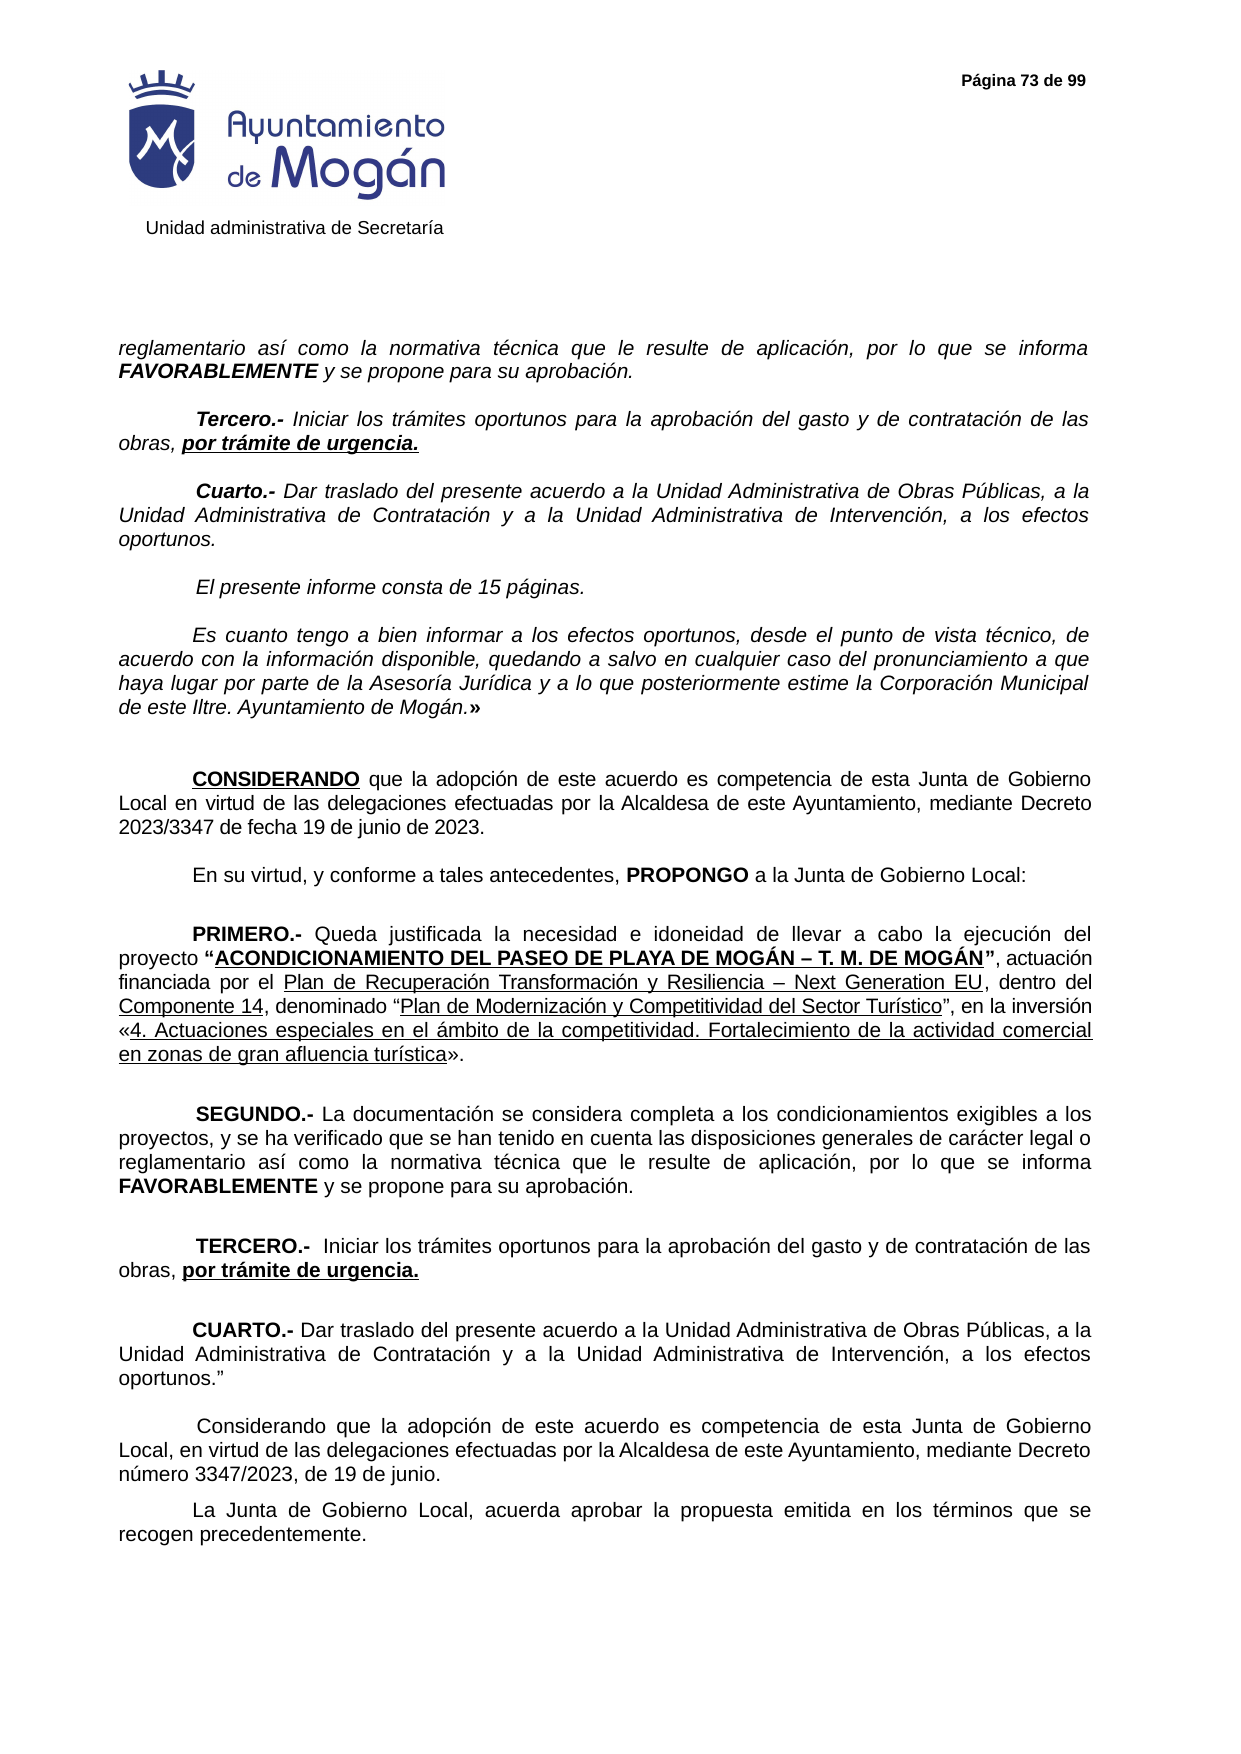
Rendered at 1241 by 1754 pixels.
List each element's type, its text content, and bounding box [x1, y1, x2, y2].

text Considerando que la adopción de este acuerdo es competencia de esta Junta de Gobierno Local, en virtud de las delegaciones efectuadas por la Alcaldesa de este Ayuntamiento, mediante Decreto número 3347/2023, de 19 de junio. [118, 1413, 1092, 1485]
text Es cuanto tengo a bien informar a los efectos oportunos, desde el punto de vista técnico, de acuerdo con la información disponible, quedando a salvo en cualquier caso del pronunciamiento a que haya lugar por parte de la Asesoría Jurídica y a lo que posteriormente estime la Corporación Municipal de este Iltre. Ayuntamiento de Mogán.» [118, 623, 1092, 719]
text El presente informe consta de 15 páginas. [118, 575, 1092, 599]
text CONSIDERANDO que la adopción de este acuerdo es competencia de esta Junta de Gobierno Local en virtud de las delegaciones efectuadas por la Alcaldesa de este Ayuntamiento, mediante Decreto 2023/3347 de fecha 19 de junio de 2023. [118, 767, 1092, 838]
text reglamentario así como la normativa técnica que le resulte de aplicación, por lo que se informa FAVORABLEMENTE y se propone para su aprobación. [118, 335, 1092, 383]
text SEGUNDO.- La documentación se considera completa a los condicionamientos exigibles a los proyectos, y se ha verificado que se han tenido en cuenta las disposiciones generales de carácter legal o reglamentario así como la normativa técnica que le resulte de aplicación, por lo que se informa FAVORABLEMENTE y se propone para su aprobación. [118, 1102, 1092, 1198]
text Tercero.- Iniciar los trámites oportunos para la aprobación del gasto y de contratación de las obras, por trámite de urgencia. [118, 407, 1092, 455]
text CUARTO.- Dar traslado del presente acuerdo a la Unidad Administrativa de Obras Públicas, a la Unidad Administrativa de Contratación y a la Unidad Administrativa de Intervención, a los efectos oportunos.” [118, 1318, 1092, 1389]
picture [128, 70, 445, 206]
text Cuarto.- Dar traslado del presente acuerdo a la Unidad Administrativa de Obras Públicas, a la Unidad Administrativa de Contratación y a la Unidad Administrativa de Intervención, a los efectos oportunos. [118, 479, 1092, 551]
text La Junta de Gobierno Local, acuerda aprobar la propuesta emitida en los términos que se recogen precedentemente. [118, 1498, 1092, 1546]
text TERCERO.- Iniciar los trámites oportunos para la aprobación del gasto y de contratación de las obras, por trámite de urgencia. [118, 1234, 1092, 1282]
text PRIMERO.- Queda justificada la necesidad e idoneidad de llevar a cabo la ejecución del proyecto “ACONDICIONAMIENTO DEL PASEO DE PLAYA DE MOGÁN – T. M. DE MOGÁN”, actuación financiada por el Plan de Recuperación Transformación y Resiliencia – Next Generation EU, dentro del Componente 14, denominado “Plan de Modernización y Competitividad del Sector Turístico”, en la inversión «4. Actuaciones especiales en el ámbito de la competitividad. Fortalecimiento de la actividad comercial en zonas de gran afluencia turística». [118, 922, 1092, 1066]
text En su virtud, y conforme a tales antecedentes, PROPONGO a la Junta de Gobierno Local: [118, 862, 1092, 886]
